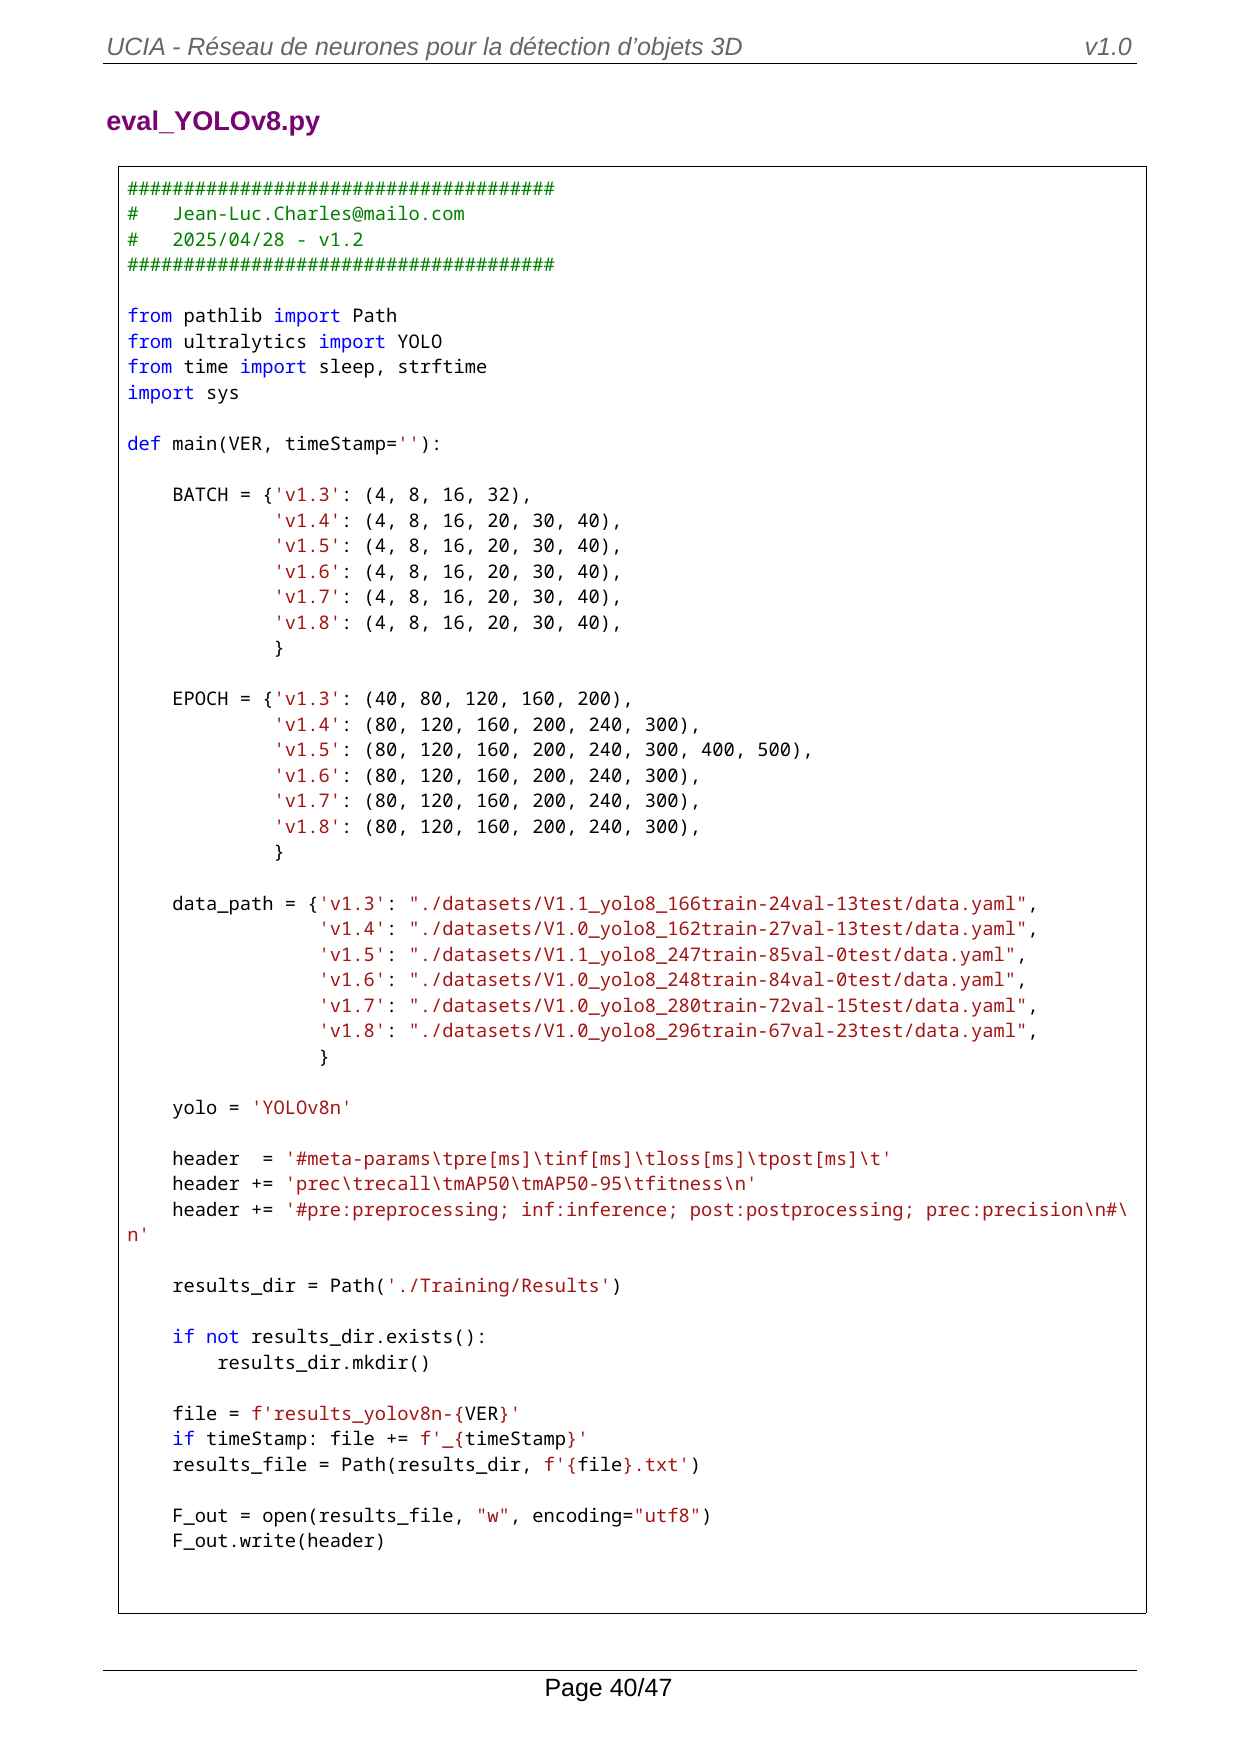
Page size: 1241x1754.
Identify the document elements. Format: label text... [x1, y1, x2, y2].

text 'v1.5': "./datasets/V1.1_yolo8_247train-85val-0test/data.yaml", [127, 941, 1137, 966]
text # Jean-Luc.Charles@mailo.com [127, 201, 1137, 226]
text results_dir.mkdir() [127, 1349, 1137, 1375]
text 'v1.4': "./datasets/V1.0_yolo8_162train-27val-13test/data.yaml", [127, 915, 1137, 941]
text header = '#meta-params\tpre[ms]\tinf[ms]\tloss[ms]\tpost[ms]\t' [127, 1145, 1137, 1171]
text 'v1.7': (4, 8, 16, 20, 30, 40), [127, 583, 1137, 609]
text from pathlib import Path [127, 303, 1137, 328]
text 'v1.6': "./datasets/V1.0_yolo8_248train-84val-0test/data.yaml", [127, 966, 1137, 992]
text 'v1.7': (80, 120, 160, 200, 240, 300), [127, 788, 1137, 813]
text 'v1.5': (80, 120, 160, 200, 240, 300, 400, 500), [127, 737, 1137, 762]
text results_dir = Path('./Training/Results') [127, 1273, 1137, 1298]
text 'v1.5': (4, 8, 16, 20, 30, 40), [127, 532, 1137, 558]
text 'v1.4': (80, 120, 160, 200, 240, 300), [127, 711, 1137, 737]
text } [127, 634, 1137, 660]
text if not results_dir.exists(): [127, 1324, 1137, 1349]
text header += '#pre:preprocessing; inf:inference; post:postprocessing; prec:precision\n#\n' [127, 1196, 1137, 1247]
text def main(VER, timeStamp=''): [127, 430, 1137, 456]
text 'v1.6': (80, 120, 160, 200, 240, 300), [127, 762, 1137, 788]
text } [127, 1043, 1137, 1068]
subtitle eval_YOLOv8.py [106, 105, 1134, 137]
text 'v1.4': (4, 8, 16, 20, 30, 40), [127, 507, 1137, 532]
text 'v1.8': "./datasets/V1.0_yolo8_296train-67val-23test/data.yaml", [127, 1017, 1137, 1043]
text 'v1.6': (4, 8, 16, 20, 30, 40), [127, 558, 1137, 583]
text 'v1.8': (80, 120, 160, 200, 240, 300), [127, 813, 1137, 839]
text 'v1.7': "./datasets/V1.0_yolo8_280train-72val-15test/data.yaml", [127, 992, 1137, 1017]
text yolo = 'YOLOv8n' [127, 1094, 1137, 1119]
text # 2025/04/28 - v1.2 [127, 226, 1137, 252]
text import sys [127, 379, 1137, 405]
text from time import sleep, strftime [127, 354, 1137, 379]
text header += 'prec\trecall\tmAP50\tmAP50-95\tfitness\n' [127, 1171, 1137, 1196]
text F_out.write(header) [127, 1528, 1137, 1553]
text EPOCH = {'v1.3': (40, 80, 120, 160, 200), [127, 686, 1137, 711]
text data_path = {'v1.3': "./datasets/V1.1_yolo8_166train-24val-13test/data.yaml", [127, 890, 1137, 915]
text results_file = Path(results_dir, f'{file}.txt') [127, 1451, 1137, 1477]
text } [127, 839, 1137, 864]
text file = f'results_yolov8n-{VER}' [127, 1400, 1137, 1426]
text ###################################### [127, 252, 1137, 277]
text if timeStamp: file += f'_{timeStamp}' [127, 1426, 1137, 1451]
text from ultralytics import YOLO [127, 328, 1137, 354]
text BATCH = {'v1.3': (4, 8, 16, 32), [127, 481, 1137, 507]
text ###################################### [127, 175, 1137, 201]
text 'v1.8': (4, 8, 16, 20, 30, 40), [127, 609, 1137, 634]
text F_out = open(results_file, "w", encoding="utf8") [127, 1502, 1137, 1528]
